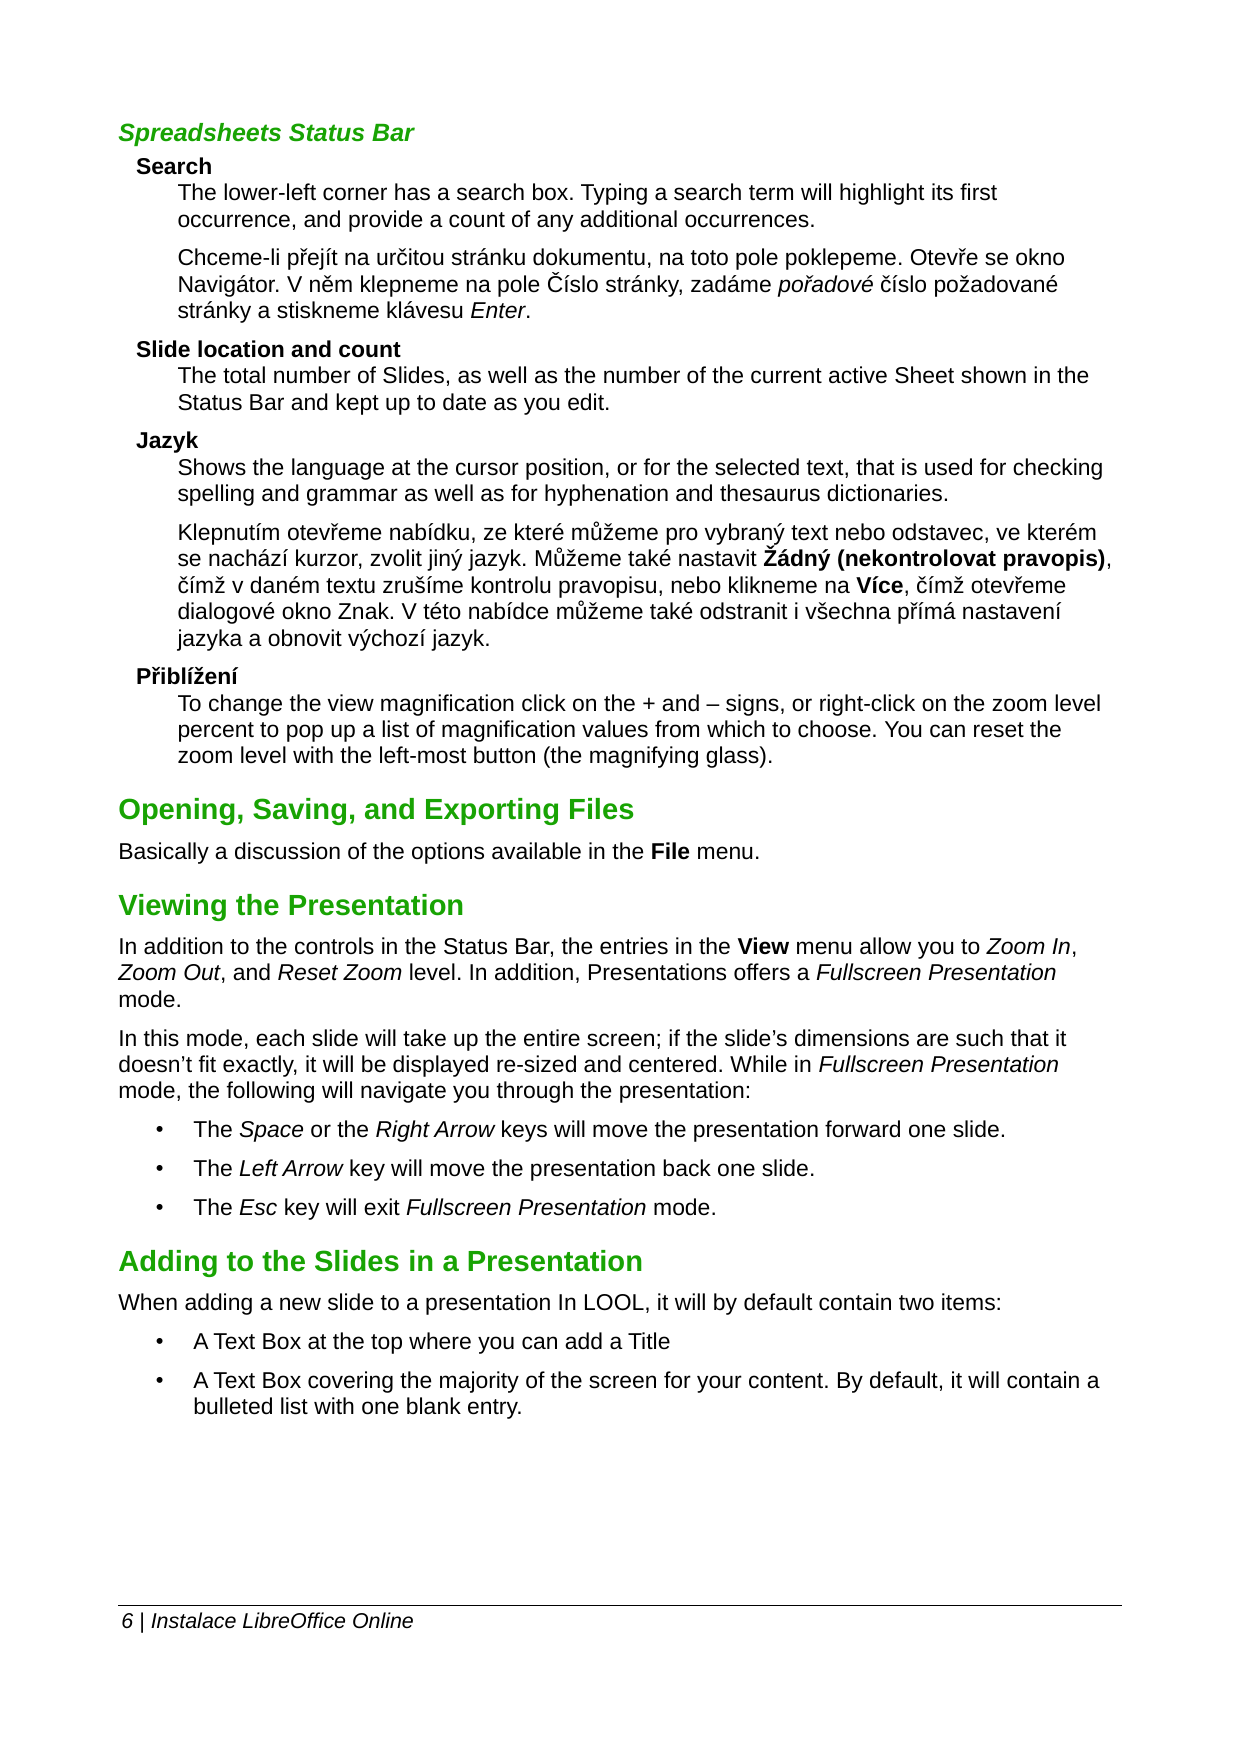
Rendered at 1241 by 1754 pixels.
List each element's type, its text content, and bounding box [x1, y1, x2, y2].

text To change the view magnification click on the + and – signs, or right-click on the zoom level percent to pop up a list of magnification values from which to choose. You can reset the zoom level with the left-most button (the magnifying glass). [177, 690, 1122, 769]
subtitle Opening, Saving, and Exporting Files [118, 792, 1122, 826]
list The Space or the Right Arrow keys will move the presentation forward one slide. [156, 1116, 1122, 1142]
text Chceme-li přejít na určitou stránku dokumentu, na toto pole poklepeme. Otevře se okno Navigátor. V něm klepneme na pole Číslo stránky, zadáme pořadové číslo požadované stránky a stiskneme klávesu Enter. [177, 244, 1122, 323]
text In this mode, each slide will take up the entire screen; if the slide’s dimensions are such that it doesn’t fit exactly, it will be displayed re-sized and centered. While in Fullscreen Presentation mode, the following will navigate you through the presentation: [118, 1024, 1122, 1104]
text Jazyk [136, 427, 1122, 454]
subtitle Spreadsheets Status Bar [118, 118, 1122, 147]
text Search [136, 153, 1122, 179]
list The Left Arrow key will move the presentation back one slide. [156, 1155, 1122, 1181]
text When adding a new slide to a presentation In LOOL, it will by default contain two items: [118, 1289, 1122, 1316]
list A Text Box at the top where you can add a Title [156, 1328, 1122, 1354]
list The Esc key will exit Fullscreen Presentation mode. [156, 1194, 1122, 1220]
text In addition to the controls in the Status Bar, the entries in the View menu allow you to Zoom In, Zoom Out, and Reset Zoom level. In addition, Presentations offers a Fullscreen Presentation mode. [118, 933, 1122, 1012]
subtitle Adding to the Slides in a Presentation [118, 1244, 1122, 1277]
text Basically a discussion of the options available in the File menu. [118, 838, 1122, 864]
subtitle Viewing the Presentation [118, 888, 1122, 921]
list A Text Box covering the majority of the screen for your content. By default, it will contain a bulleted list with one blank entry. [156, 1367, 1122, 1419]
text Přiblížení [136, 663, 1122, 690]
text The total number of Slides, as well as the number of the current active Sheet shown in the Status Bar and kept up to date as you edit. [177, 362, 1122, 415]
text The lower-left corner has a search box. Typing a search term will highlight its first occurrence, and provide a count of any additional occurrences. [177, 179, 1122, 232]
text Shows the language at the cursor position, or for the selected text, that is used for checking spelling and grammar as well as for hyphenation and thesaurus dictionaries. [177, 454, 1122, 507]
text Klepnutím otevřeme nabídku, ze které můžeme pro vybraný text nebo odstavec, ve kterém se nachází kurzor, zvolit jiný jazyk. Můžeme také nastavit Žádný (nekontrolovat pravopis), čímž v daném textu zrušíme kontrolu pravopisu, nebo klikneme na Více, čímž otevřeme dialogové okno Znak. V této nabídce můžeme také odstranit i všechna přímá nastavení jazyka a obnovit výchozí jazyk. [177, 519, 1122, 651]
text Slide location and count [136, 336, 1122, 362]
